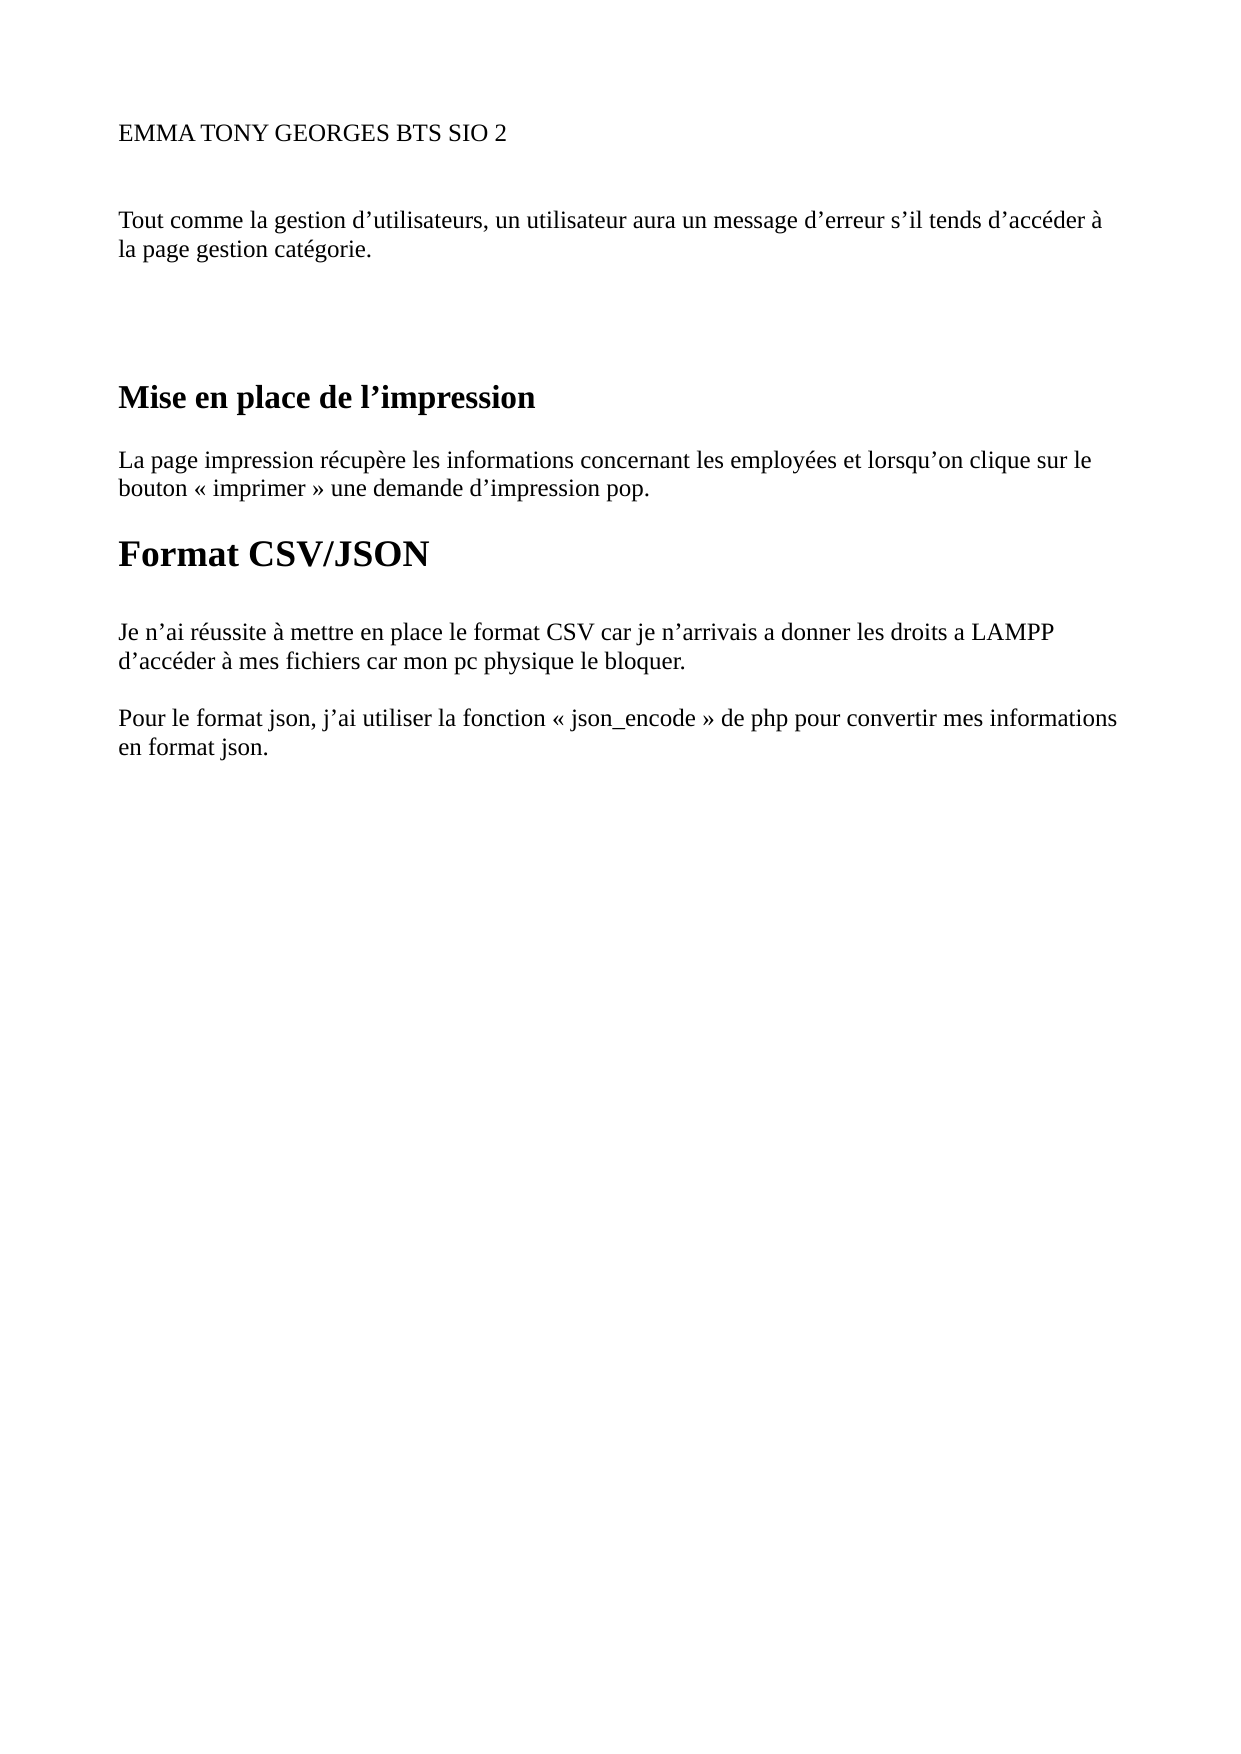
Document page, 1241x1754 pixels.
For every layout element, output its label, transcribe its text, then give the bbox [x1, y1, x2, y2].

text Mise en place de l’impression [118, 378, 1122, 416]
text La page impression récupère les informations concernant les employées et lorsqu’on clique sur le bouton « imprimer » une demande d’impression pop. [118, 445, 1122, 502]
text Tout comme la gestion d’utilisateurs, un utilisateur aura un message d’erreur s’il tends d’accéder à la page gestion catégorie. [118, 205, 1122, 263]
text Format CSV/JSON [118, 531, 1122, 574]
text Pour le format json, j’ai utiliser la fonction « json_encode » de php pour convertir mes informations en format json. [118, 703, 1122, 761]
text Je n’ai réussite à mettre en place le format CSV car je n’arrivais a donner les droits a LAMPP d’accéder à mes fichiers car mon pc physique le bloquer. [118, 617, 1122, 675]
